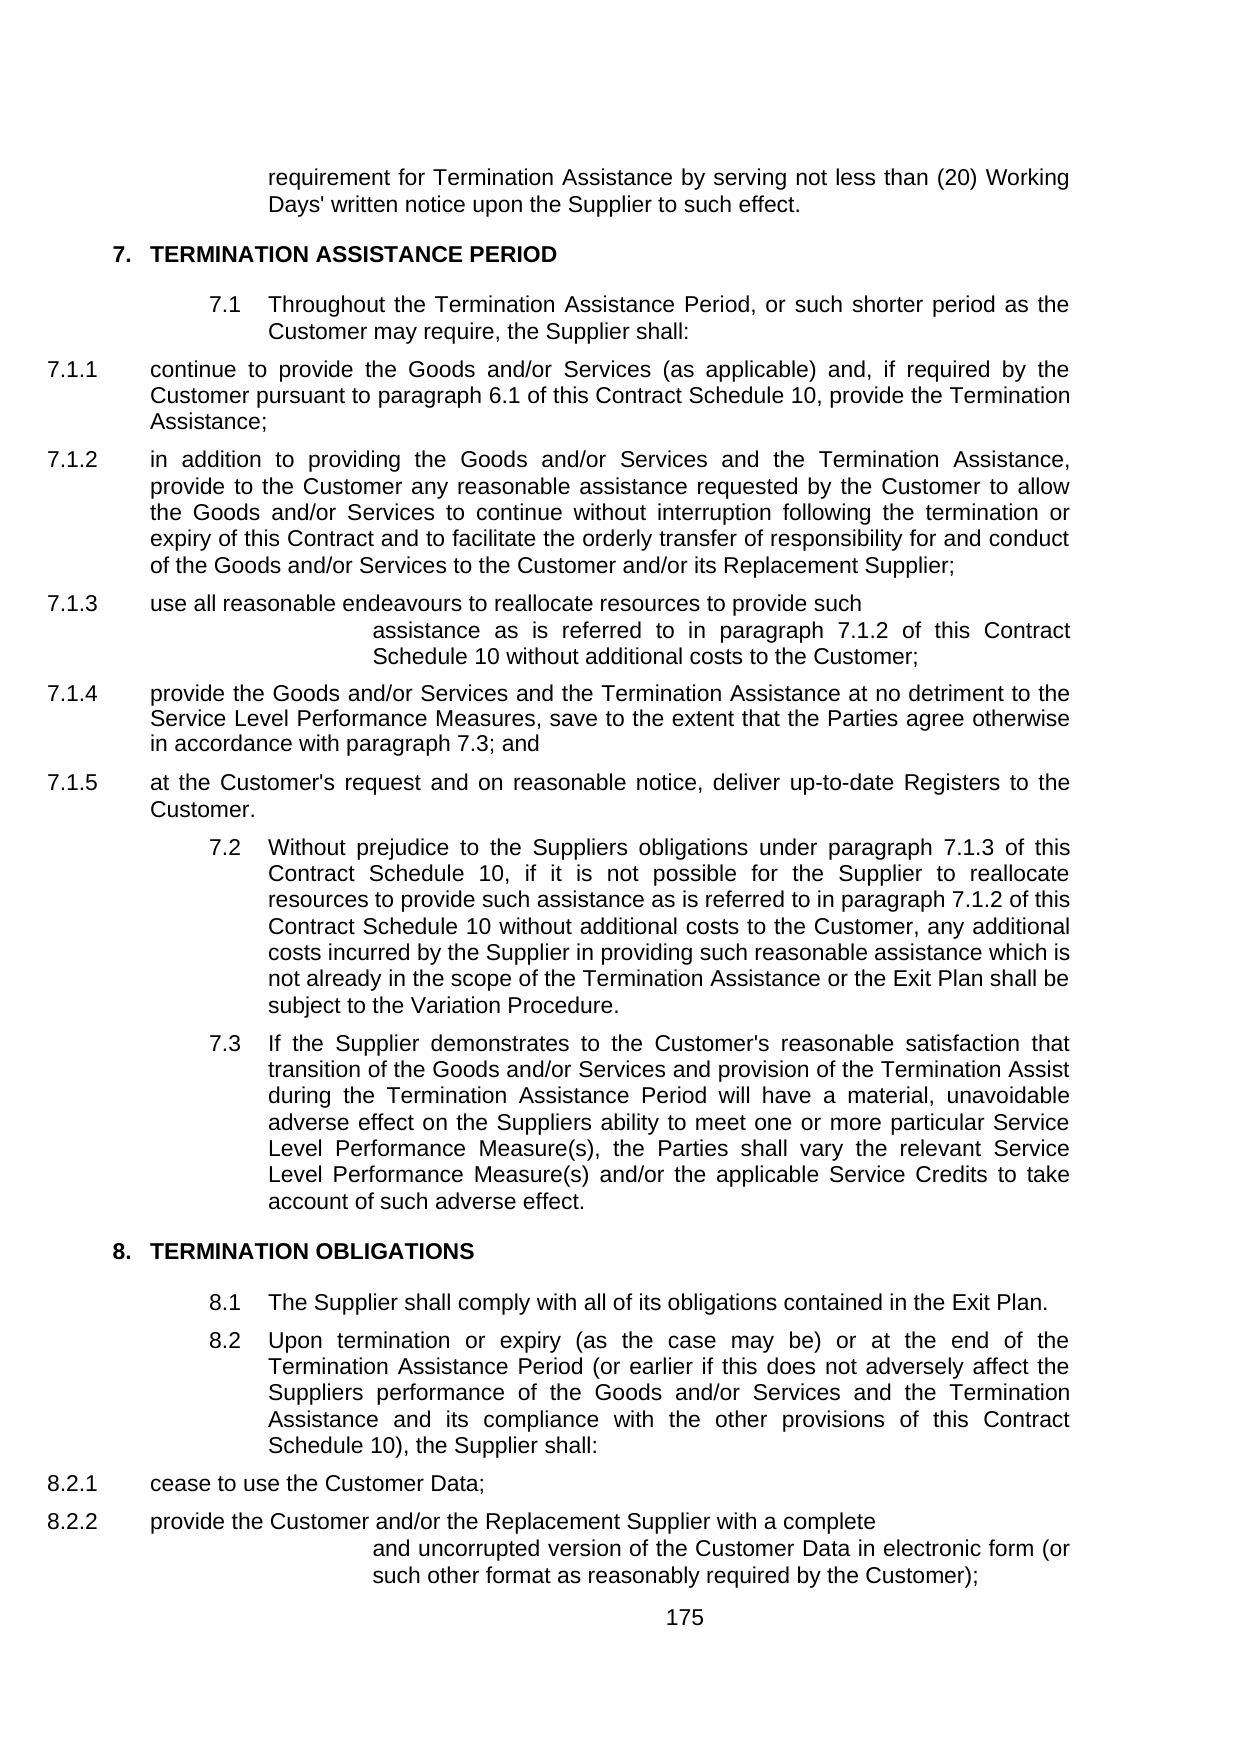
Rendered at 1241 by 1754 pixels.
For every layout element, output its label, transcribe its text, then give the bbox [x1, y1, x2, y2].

list provide the Customer and/or the Replacement Supplier with a complete [47, 1508, 1071, 1534]
text and uncorrupted version of the Customer Data in electronic form (or such other format as reasonably required by the Customer); [372, 1535, 1071, 1588]
list The Supplier shall comply with all of its obligations contained in the Exit Plan. [209, 1289, 1071, 1315]
list Throughout the Termination Assistance Period, or such shorter period as the Customer may require, the Supplier shall: [209, 291, 1071, 344]
list If the Supplier demonstrates to the Customer's reasonable satisfaction that transition of the Goods and/or Services and provision of the Termination Assist during the Termination Assistance Period will have a material, unavoidable adverse effect on the Suppliers ability to meet one or more particular Service Level Performance Measure(s), the Parties shall vary the relevant Service Level Performance Measure(s) and/or the applicable Service Credits to take account of such adverse effect. [209, 1029, 1071, 1214]
list use all reasonable endeavours to reallocate resources to provide such [47, 589, 1071, 616]
list provide the Goods and/or Services and the Termination Assistance at no detriment to the Service Level Performance Measures, save to the extent that the Parties agree otherwise in accordance with paragraph 7.3; and [47, 681, 1071, 756]
list Upon termination or expiry (as the case may be) or at the end of the Termination Assistance Period (or earlier if this does not adversely affect the Suppliers performance of the Goods and/or Services and the Termination Assistance and its compliance with the other provisions of this Contract Schedule 10), the Supplier shall: [209, 1327, 1071, 1458]
list TERMINATION OBLIGATIONS [112, 1238, 1071, 1264]
list in addition to providing the Goods and/or Services and the Termination Assistance, provide to the Customer any reasonable assistance requested by the Customer to allow the Goods and/or Services to continue without interruption following the termination or expiry of this Contract and to facilitate the orderly transfer of responsibility for and conduct of the Goods and/or Services to the Customer and/or its Replacement Supplier; [47, 446, 1071, 578]
list continue to provide the Goods and/or Services (as applicable) and, if required by the Customer pursuant to paragraph 6.1 of this Contract Schedule 10, provide the Termination Assistance; [47, 356, 1071, 435]
list requirement for Termination Assistance by serving not less than (20) Working Days' written notice upon the Supplier to such effect. [209, 150, 1071, 217]
list cease to use the Customer Data; [47, 1470, 1071, 1496]
list TERMINATION ASSISTANCE PERIOD [112, 241, 1071, 267]
text assistance as is referred to in paragraph 7.1.2 of this Contract Schedule 10 without additional costs to the Customer; [372, 617, 1071, 669]
list Without prejudice to the Suppliers obligations under paragraph 7.1.3 of this Contract Schedule 10, if it is not possible for the Supplier to reallocate resources to provide such assistance as is referred to in paragraph 7.1.2 of this Contract Schedule 10 without additional costs to the Customer, any additional costs incurred by the Supplier in providing such reasonable assistance which is not already in the scope of the Termination Assistance or the Exit Plan shall be subject to the Variation Procedure. [209, 833, 1071, 1018]
list at the Customer's request and on reasonable notice, deliver up-to-date Registers to the Customer. [47, 769, 1071, 822]
